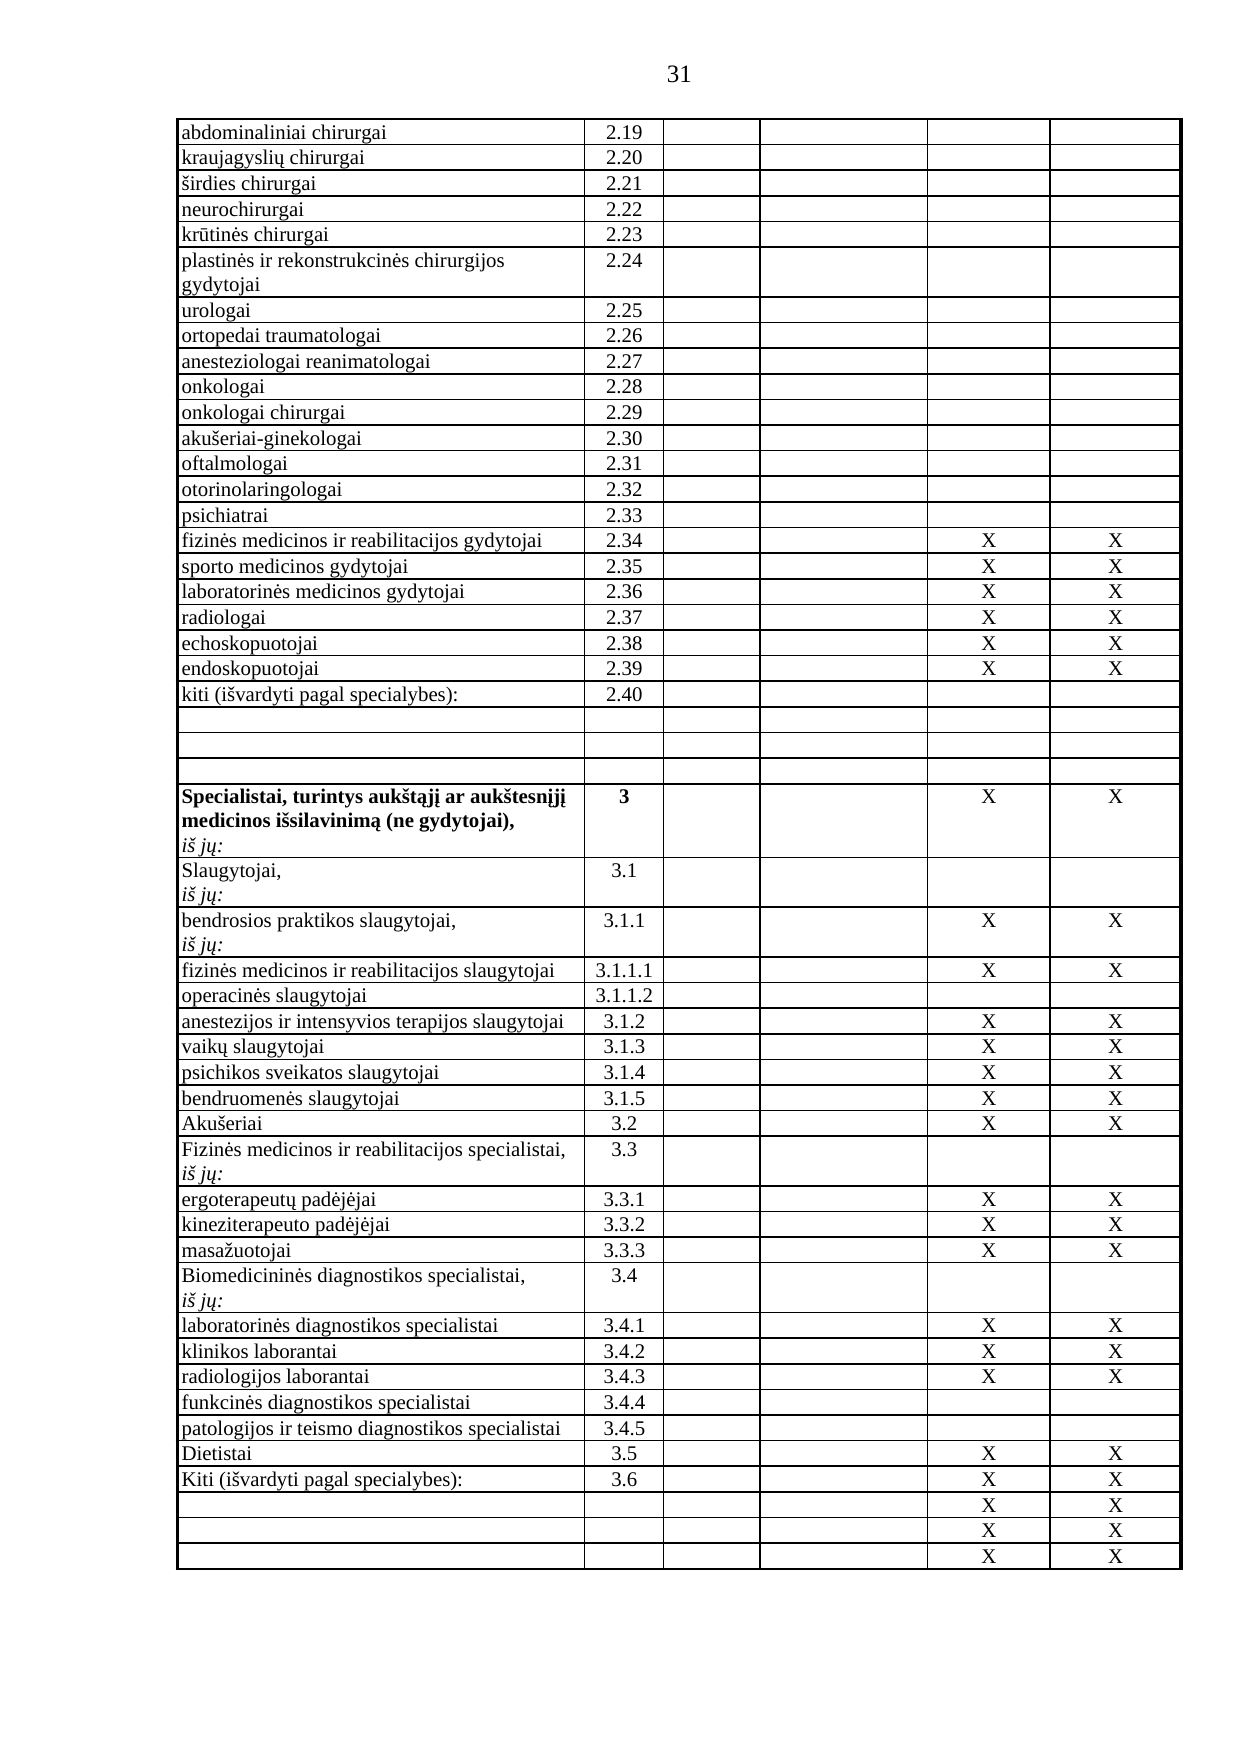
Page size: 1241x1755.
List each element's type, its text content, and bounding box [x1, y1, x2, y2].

table_cell radiologijos laborantai [179, 1365, 584, 1388]
table_cell [1051, 503, 1179, 527]
table_cell [761, 145, 927, 169]
table_cell [1051, 1137, 1179, 1185]
table_cell 2.29 [585, 400, 663, 424]
table_cell [1051, 451, 1179, 475]
table_cell [761, 451, 927, 475]
table_cell psichiatrai [179, 503, 584, 527]
table_cell Kiti (išvardyti pagal specialybes): [179, 1467, 584, 1491]
table_cell X [928, 656, 1049, 680]
table_cell [585, 733, 663, 757]
table_cell [928, 145, 1049, 169]
table_cell X [1051, 1238, 1179, 1262]
table_cell X [1051, 580, 1179, 603]
table_cell X [928, 1212, 1049, 1236]
table_cell [664, 1187, 759, 1211]
table_cell Slaugytojai, iš jų: [179, 858, 584, 906]
table_cell [1051, 197, 1179, 221]
table_cell klinikos laborantai [179, 1339, 584, 1363]
table_cell kineziterapeuto padėjėjai [179, 1212, 584, 1236]
table_cell [761, 1441, 927, 1465]
table_cell [664, 554, 759, 578]
table_cell ergoterapeutų padėjėjai [179, 1187, 584, 1211]
table_cell 2.28 [585, 375, 663, 398]
table_cell [664, 1009, 759, 1033]
table_cell [664, 1416, 759, 1440]
table_cell 3.2 [585, 1111, 663, 1135]
table_cell [761, 554, 927, 578]
table_cell [1051, 858, 1179, 906]
table_cell [664, 451, 759, 475]
table_cell X [928, 1035, 1049, 1058]
table_cell [928, 503, 1049, 527]
table_cell [1051, 983, 1179, 1007]
table_cell 2.37 [585, 605, 663, 629]
table_cell [664, 222, 759, 246]
table_cell 2.21 [585, 171, 663, 195]
table_cell [761, 1035, 927, 1058]
table_cell 3 [585, 785, 663, 857]
table_cell X [928, 1238, 1049, 1262]
table_cell 3.3 [585, 1137, 663, 1185]
table_cell [664, 248, 759, 296]
table_cell [664, 958, 759, 982]
table_cell 2.35 [585, 554, 663, 578]
table_cell [761, 983, 927, 1007]
table_cell echoskopuotojai [179, 631, 584, 655]
table_cell [928, 197, 1049, 221]
table_cell [1051, 323, 1179, 347]
table_cell 3.4.4 [585, 1390, 663, 1414]
table_cell [761, 477, 927, 501]
table_cell [664, 908, 759, 956]
table_cell [664, 1111, 759, 1135]
table_cell bendrosios praktikos slaugytojai, iš jų: [179, 908, 584, 956]
table_cell [928, 1137, 1049, 1185]
table_cell [664, 682, 759, 706]
table_cell [1051, 248, 1179, 296]
table_cell [1051, 708, 1179, 732]
table_cell Specialistai, turintys aukštąjį ar aukštesnįjį medicinos išsilavinimą (ne gydytojai), iš jų: [179, 785, 584, 857]
table_cell [1051, 375, 1179, 398]
table_cell 3.1.1.1 [585, 958, 663, 982]
table_cell funkcinės diagnostikos specialistai [179, 1390, 584, 1414]
table_cell 2.23 [585, 222, 663, 246]
table_cell [761, 349, 927, 373]
table_cell laboratorinės medicinos gydytojai [179, 580, 584, 603]
table_cell [928, 708, 1049, 732]
table_cell [664, 1365, 759, 1388]
table_cell X [928, 1544, 1049, 1568]
table_cell X [1051, 1441, 1179, 1465]
table_cell 3.1.2 [585, 1009, 663, 1033]
table_cell 3.4.3 [585, 1365, 663, 1388]
table_cell [928, 323, 1049, 347]
table_cell [928, 1416, 1049, 1440]
table_cell [761, 580, 927, 603]
table_cell [179, 1544, 584, 1568]
table_cell X [928, 1086, 1049, 1110]
table_cell [761, 400, 927, 424]
table_cell [1051, 759, 1179, 783]
table_cell [664, 605, 759, 629]
table_cell [664, 298, 759, 322]
table_cell 3.1.4 [585, 1060, 663, 1084]
table_cell 3.3.3 [585, 1238, 663, 1262]
table_cell endoskopuotojai [179, 656, 584, 680]
table_cell [761, 1238, 927, 1262]
table_cell [761, 528, 927, 552]
table_cell X [928, 1111, 1049, 1135]
table_cell [761, 298, 927, 322]
table_cell [761, 248, 927, 296]
table_cell [761, 1544, 927, 1568]
table_cell 3.1.1 [585, 908, 663, 956]
table_cell [761, 682, 927, 706]
table_cell [1051, 477, 1179, 501]
table_cell [1051, 349, 1179, 373]
table_cell [761, 197, 927, 221]
table_cell X [1051, 605, 1179, 629]
table_cell [761, 708, 927, 732]
table_cell 2.32 [585, 477, 663, 501]
table_cell [761, 1390, 927, 1414]
table_cell [585, 708, 663, 732]
table_cell X [928, 785, 1049, 857]
table_cell X [928, 605, 1049, 629]
table_cell 3.4.1 [585, 1313, 663, 1337]
table_cell X [928, 1187, 1049, 1211]
table_cell [761, 1212, 927, 1236]
table_cell X [928, 908, 1049, 956]
table_cell anesteziologai reanimatologai [179, 349, 584, 373]
table_cell širdies chirurgai [179, 171, 584, 195]
table_cell [928, 733, 1049, 757]
table_cell X [1051, 1339, 1179, 1363]
table_cell kraujagyslių chirurgai [179, 145, 584, 169]
table_cell [179, 1493, 584, 1517]
table_cell 2.31 [585, 451, 663, 475]
table_cell anestezijos ir intensyvios terapijos slaugytojai [179, 1009, 584, 1033]
table_cell 3.1.1.2 [585, 983, 663, 1007]
table_cell [1051, 1263, 1179, 1312]
table_cell [664, 1263, 759, 1312]
table_cell [1051, 298, 1179, 322]
table_cell [664, 733, 759, 757]
table_cell [928, 248, 1049, 296]
table_cell [761, 375, 927, 398]
table_cell X [1051, 1035, 1179, 1058]
table_cell [664, 1339, 759, 1363]
table_cell X [1051, 1086, 1179, 1110]
table_cell [664, 503, 759, 527]
table_cell Fizinės medicinos ir reabilitacijos specialistai, iš jų: [179, 1137, 584, 1185]
table_cell akušeriai-ginekologai [179, 426, 584, 450]
table_cell X [928, 1339, 1049, 1363]
table_cell [761, 1365, 927, 1388]
table_cell patologijos ir teismo diagnostikos specialistai [179, 1416, 584, 1440]
table_cell X [1051, 1365, 1179, 1388]
table_cell oftalmologai [179, 451, 584, 475]
table_cell X [928, 1060, 1049, 1084]
table_cell [664, 349, 759, 373]
table_cell vaikų slaugytojai [179, 1035, 584, 1058]
table_cell radiologai [179, 605, 584, 629]
table_cell [664, 426, 759, 450]
table_cell [761, 1416, 927, 1440]
table_cell 3.4.5 [585, 1416, 663, 1440]
table_cell [664, 145, 759, 169]
table_cell 3.4 [585, 1263, 663, 1312]
table_cell [1051, 145, 1179, 169]
table_cell X [1051, 554, 1179, 578]
table_cell [664, 1137, 759, 1185]
table_cell [761, 1263, 927, 1312]
table_cell urologai [179, 298, 584, 322]
table_cell 2.24 [585, 248, 663, 296]
table_cell 3.3.1 [585, 1187, 663, 1211]
table_cell [1051, 1416, 1179, 1440]
table_cell operacinės slaugytojai [179, 983, 584, 1007]
table_cell [761, 1339, 927, 1363]
table_cell X [1051, 1060, 1179, 1084]
table_cell X [928, 1493, 1049, 1517]
table_cell 3.5 [585, 1441, 663, 1465]
table_cell X [1051, 1009, 1179, 1033]
table_cell Dietistai [179, 1441, 584, 1465]
table_cell [761, 1137, 927, 1185]
table_cell psichikos sveikatos slaugytojai [179, 1060, 584, 1084]
table_cell X [928, 631, 1049, 655]
table_cell 2.40 [585, 682, 663, 706]
table_cell 2.38 [585, 631, 663, 655]
table_cell [761, 785, 927, 857]
table_cell [761, 1060, 927, 1084]
table_cell [761, 759, 927, 783]
table_cell [664, 1212, 759, 1236]
table_cell [664, 631, 759, 655]
table_cell [761, 958, 927, 982]
table_cell abdominaliniai chirurgai [179, 120, 584, 144]
table_cell [1051, 682, 1179, 706]
table_cell [928, 858, 1049, 906]
table_cell [928, 759, 1049, 783]
table_cell [928, 120, 1049, 144]
table_cell [179, 733, 584, 757]
table_cell [664, 580, 759, 603]
table_cell [928, 477, 1049, 501]
table_cell [761, 733, 927, 757]
table_cell [664, 197, 759, 221]
table_cell masažuotojai [179, 1238, 584, 1262]
table_cell onkologai [179, 375, 584, 398]
table_cell [664, 171, 759, 195]
table_cell sporto medicinos gydytojai [179, 554, 584, 578]
table_cell [585, 1518, 663, 1542]
table_cell X [1051, 1467, 1179, 1491]
table_cell [1051, 120, 1179, 144]
table_cell [761, 605, 927, 629]
table_cell [928, 349, 1049, 373]
table_cell [761, 1518, 927, 1542]
table_cell [761, 120, 927, 144]
table_cell X [928, 1467, 1049, 1491]
table_cell [761, 426, 927, 450]
table_cell X [1051, 631, 1179, 655]
table_cell X [1051, 1111, 1179, 1135]
table_cell [664, 1060, 759, 1084]
table_cell Akušeriai [179, 1111, 584, 1135]
table_cell [761, 1086, 927, 1110]
table_cell [928, 375, 1049, 398]
table_cell ortopedai traumatologai [179, 323, 584, 347]
table_cell [1051, 733, 1179, 757]
table_cell X [928, 554, 1049, 578]
table_cell X [1051, 1313, 1179, 1337]
table_cell 3.4.2 [585, 1339, 663, 1363]
table_cell 2.22 [585, 197, 663, 221]
table_cell krūtinės chirurgai [179, 222, 584, 246]
table_cell X [928, 1518, 1049, 1542]
table_cell [928, 171, 1049, 195]
table_cell X [928, 580, 1049, 603]
table_cell bendruomenės slaugytojai [179, 1086, 584, 1110]
table_cell [761, 503, 927, 527]
table_cell X [928, 1441, 1049, 1465]
table_cell [1051, 400, 1179, 424]
table_cell X [1051, 785, 1179, 857]
table_cell [664, 1313, 759, 1337]
table_cell [664, 400, 759, 424]
table_cell [761, 858, 927, 906]
table_cell [179, 759, 584, 783]
table_cell [664, 1035, 759, 1058]
table_cell neurochirurgai [179, 197, 584, 221]
table_cell [761, 1493, 927, 1517]
table_cell [664, 1390, 759, 1414]
table_cell 2.26 [585, 323, 663, 347]
table_cell [928, 451, 1049, 475]
table_cell X [1051, 528, 1179, 552]
table_cell [928, 400, 1049, 424]
table_cell 2.19 [585, 120, 663, 144]
table_cell [585, 1493, 663, 1517]
table_cell [664, 1518, 759, 1542]
table_cell Biomedicininės diagnostikos specialistai, iš jų: [179, 1263, 584, 1312]
table_cell 2.25 [585, 298, 663, 322]
table_cell [664, 1441, 759, 1465]
table_cell X [928, 1365, 1049, 1388]
table_cell [179, 1518, 584, 1542]
table_cell X [928, 958, 1049, 982]
table_cell X [1051, 958, 1179, 982]
table_cell [664, 1238, 759, 1262]
table_cell fizinės medicinos ir reabilitacijos gydytojai [179, 528, 584, 552]
table_cell fizinės medicinos ir reabilitacijos slaugytojai [179, 958, 584, 982]
table_cell [664, 983, 759, 1007]
table_cell [761, 323, 927, 347]
table_cell X [1051, 1187, 1179, 1211]
table_cell [761, 1467, 927, 1491]
table_cell X [928, 1313, 1049, 1337]
table_cell [928, 298, 1049, 322]
table_cell X [1051, 908, 1179, 956]
table_cell [761, 656, 927, 680]
table_cell [761, 171, 927, 195]
table_cell X [928, 528, 1049, 552]
table_cell [761, 1009, 927, 1033]
table_cell 2.36 [585, 580, 663, 603]
table_cell 2.30 [585, 426, 663, 450]
table_cell [761, 908, 927, 956]
table_cell 3.1 [585, 858, 663, 906]
table_cell otorinolaringologai [179, 477, 584, 501]
table_cell [928, 1390, 1049, 1414]
table_cell [928, 682, 1049, 706]
table_cell 2.34 [585, 528, 663, 552]
table_cell [664, 323, 759, 347]
table_cell [761, 222, 927, 246]
table_cell [1051, 222, 1179, 246]
table_cell [664, 708, 759, 732]
table_cell [928, 426, 1049, 450]
table_cell 2.27 [585, 349, 663, 373]
table_cell [664, 759, 759, 783]
table_cell 2.39 [585, 656, 663, 680]
table_cell X [1051, 1493, 1179, 1517]
table_cell [664, 1544, 759, 1568]
table_cell [664, 528, 759, 552]
table_cell laboratorinės diagnostikos specialistai [179, 1313, 584, 1337]
table_cell [664, 858, 759, 906]
table_cell 3.1.3 [585, 1035, 663, 1058]
table_cell [1051, 171, 1179, 195]
table_cell X [1051, 1544, 1179, 1568]
table_cell [664, 120, 759, 144]
table_cell [761, 1313, 927, 1337]
table_cell [1051, 1390, 1179, 1414]
table_cell X [928, 1009, 1049, 1033]
table_cell X [1051, 1518, 1179, 1542]
table_cell [928, 983, 1049, 1007]
table_cell onkologai chirurgai [179, 400, 584, 424]
table_cell [664, 1086, 759, 1110]
table_cell 2.20 [585, 145, 663, 169]
table_cell kiti (išvardyti pagal specialybes): [179, 682, 584, 706]
table_cell [664, 375, 759, 398]
table_cell [1051, 426, 1179, 450]
table_cell X [1051, 656, 1179, 680]
table_cell [179, 708, 584, 732]
table_cell [928, 222, 1049, 246]
table_cell [761, 1187, 927, 1211]
table_cell 2.33 [585, 503, 663, 527]
table_cell 3.3.2 [585, 1212, 663, 1236]
table_cell [664, 477, 759, 501]
table_cell [928, 1263, 1049, 1312]
table_cell 3.6 [585, 1467, 663, 1491]
table_cell [664, 1467, 759, 1491]
table_cell plastinės ir rekonstrukcinės chirurgijos gydytojai [179, 248, 584, 296]
table_cell [664, 785, 759, 857]
table_cell X [1051, 1212, 1179, 1236]
table_cell [761, 631, 927, 655]
table_cell 3.1.5 [585, 1086, 663, 1110]
table_cell [664, 656, 759, 680]
table_cell [761, 1111, 927, 1135]
table_cell [585, 1544, 663, 1568]
table_cell [664, 1493, 759, 1517]
table_cell [585, 759, 663, 783]
